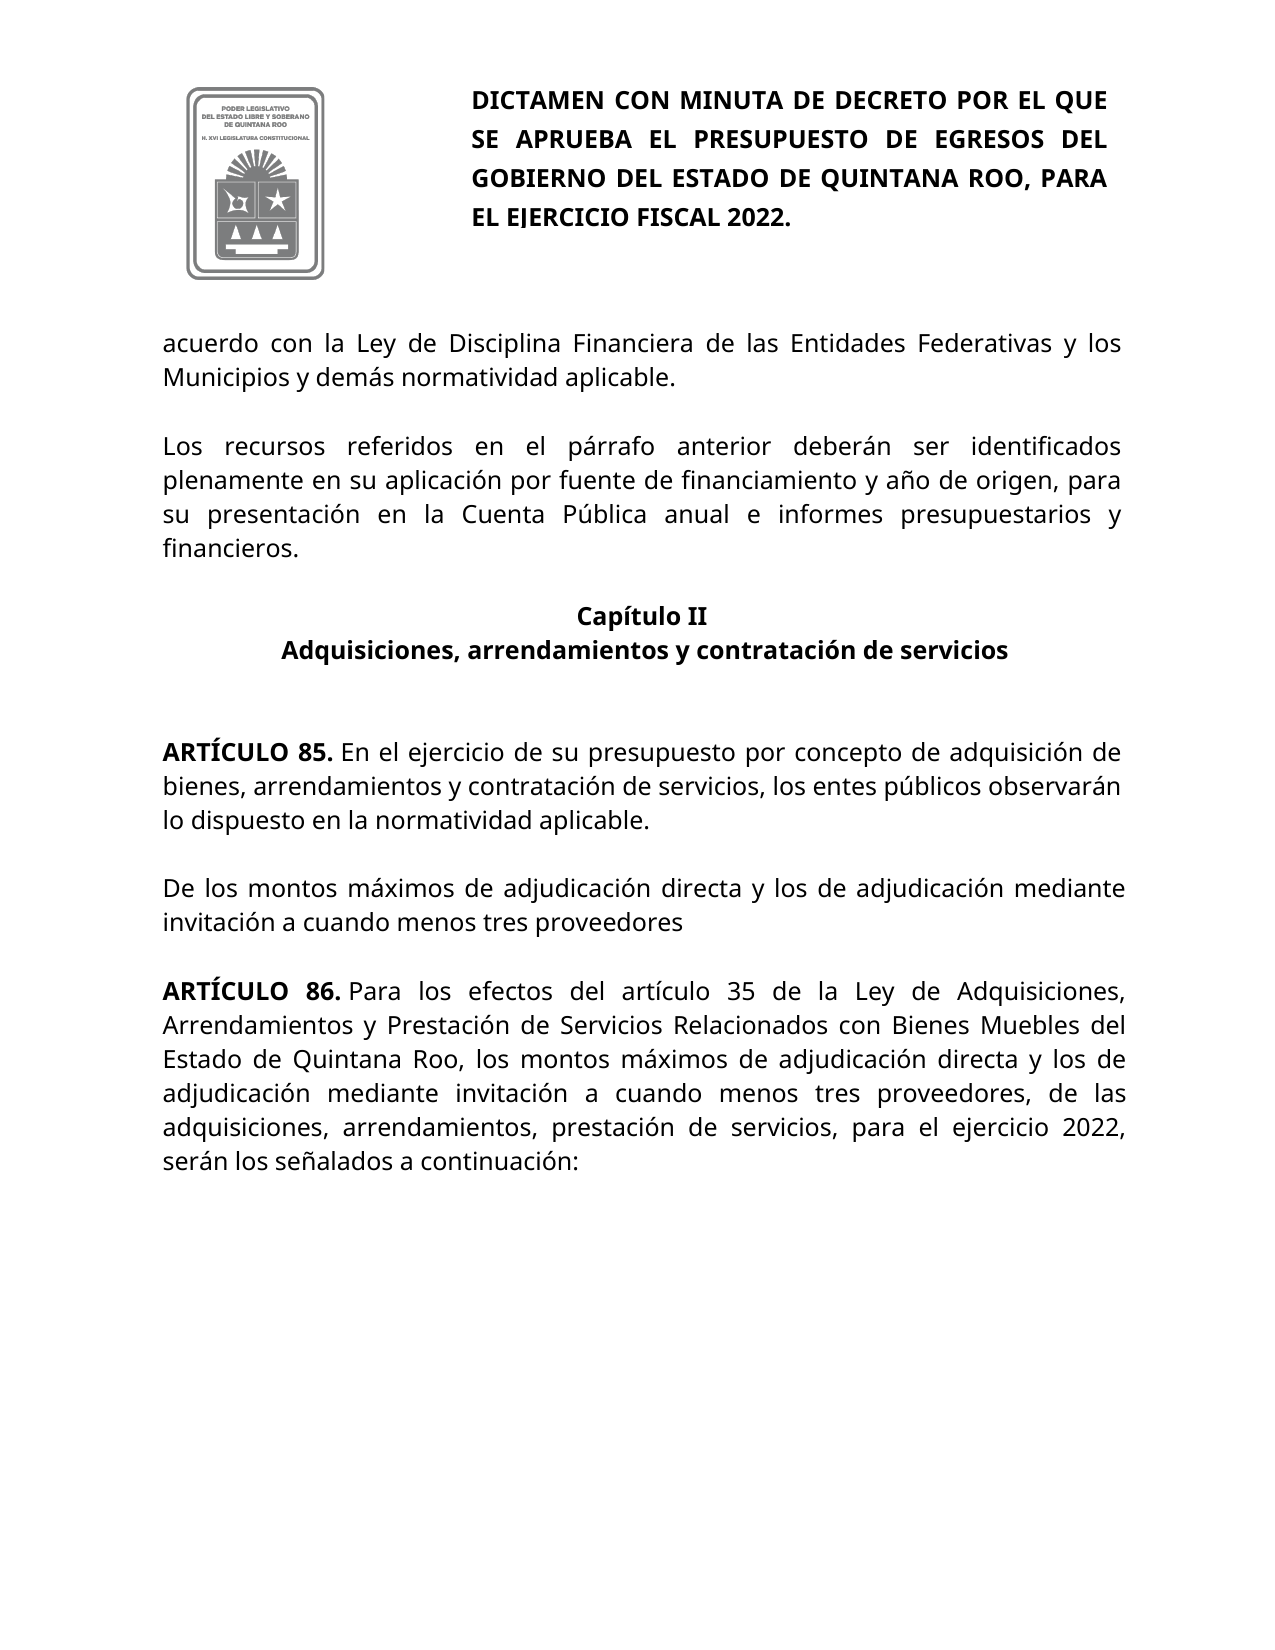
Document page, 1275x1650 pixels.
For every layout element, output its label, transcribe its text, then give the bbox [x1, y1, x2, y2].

text Los recursos referidos en el párrafo anterior deberán ser identificados plenamente en su aplicación por fuente de financiamiento y año de origen, para su presentación en la Cuenta Pública anual e informes presupuestarios y financieros. [162, 428, 1123, 564]
subtitle De los montos máximos de adjudicación directa y los de adjudicación mediante invitación a cuando menos tres proveedores [162, 871, 1127, 939]
subtitle Capítulo II [162, 598, 1127, 633]
text ARTÍCULO 86. Para los efectos del artículo 35 de la Ley de Adquisiciones, Arrendamientos y Prestación de Servicios Relacionados con Bienes Muebles del Estado de Quintana Roo, los montos máximos de adjudicación directa y los de adjudicación mediante invitación a cuando menos tres proveedores, de las adquisiciones, arrendamientos, prestación de servicios, para el ejercicio 2022, serán los señalados a continuación: [162, 973, 1127, 1178]
text ARTÍCULO 85. En el ejercicio de su presupuesto por concepto de adquisición de bienes, arrendamientos y contratación de servicios, los entes públicos observarán lo dispuesto en la normatividad aplicable. [162, 735, 1123, 837]
subtitle Adquisiciones, arrendamientos y contratación de servicios [162, 633, 1127, 667]
text acuerdo con la Ley de Disciplina Financiera de las Entidades Federativas y los Municipios y demás normatividad aplicable. [162, 326, 1123, 394]
